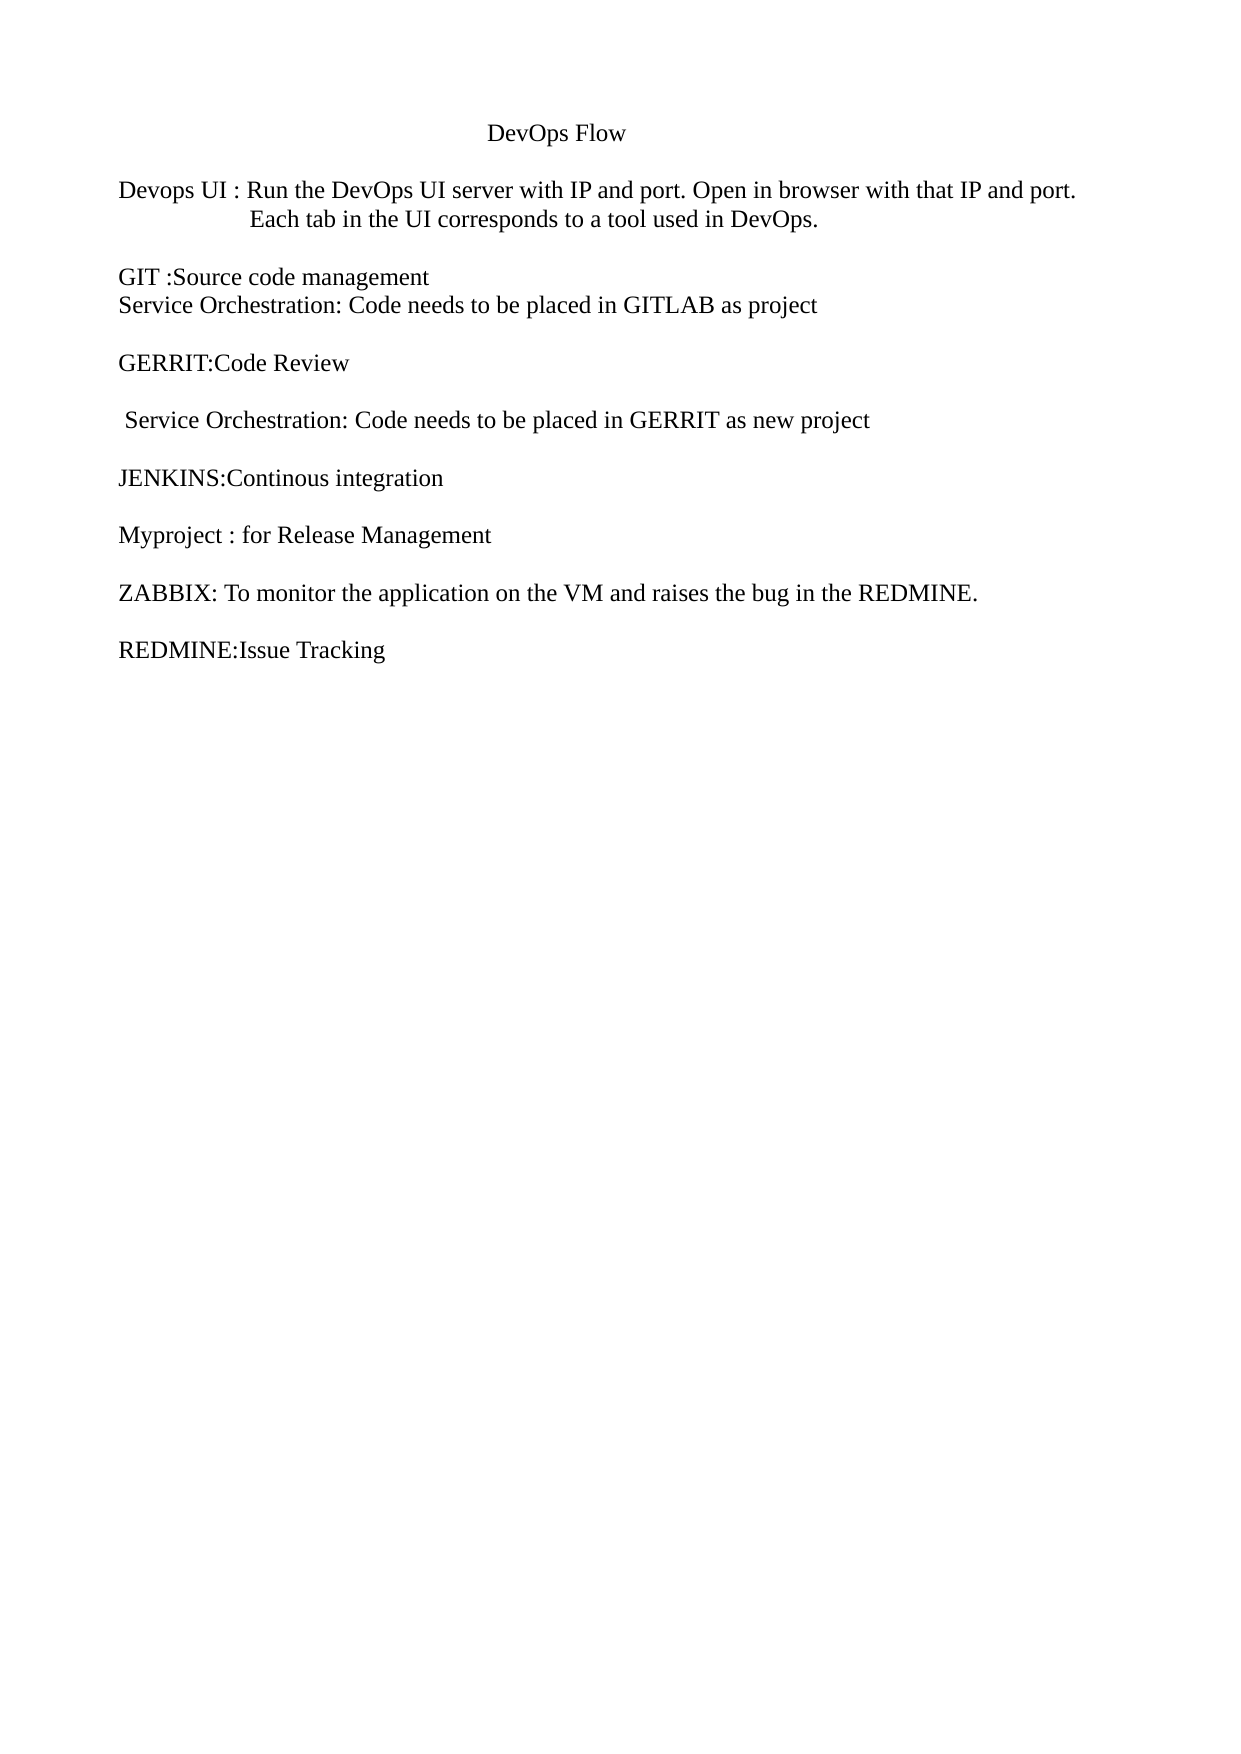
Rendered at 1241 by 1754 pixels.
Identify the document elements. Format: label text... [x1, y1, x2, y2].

text Devops UI : Run the DevOps UI server with IP and port. Open in browser with that IP and port. [118, 176, 1122, 204]
text Each tab in the UI corresponds to a tool used in DevOps. [118, 204, 1122, 233]
text Service Orchestration: Code needs to be placed in GERRIT as new project [118, 406, 1122, 434]
text JENKINS:Continous integration [118, 463, 1122, 492]
text GERRIT:Code Review [118, 348, 1122, 377]
text Service Orchestration: Code needs to be placed in GITLAB as project [118, 291, 1122, 319]
text Myproject : for Release Management [118, 521, 1122, 549]
text ZABBIX: To monitor the application on the VM and raises the bug in the REDMINE. [118, 578, 1122, 607]
text GIT :Source code management [118, 262, 1122, 291]
text REDMINE:Issue Tracking [118, 636, 1122, 664]
text DevOps Flow [118, 118, 1122, 147]
